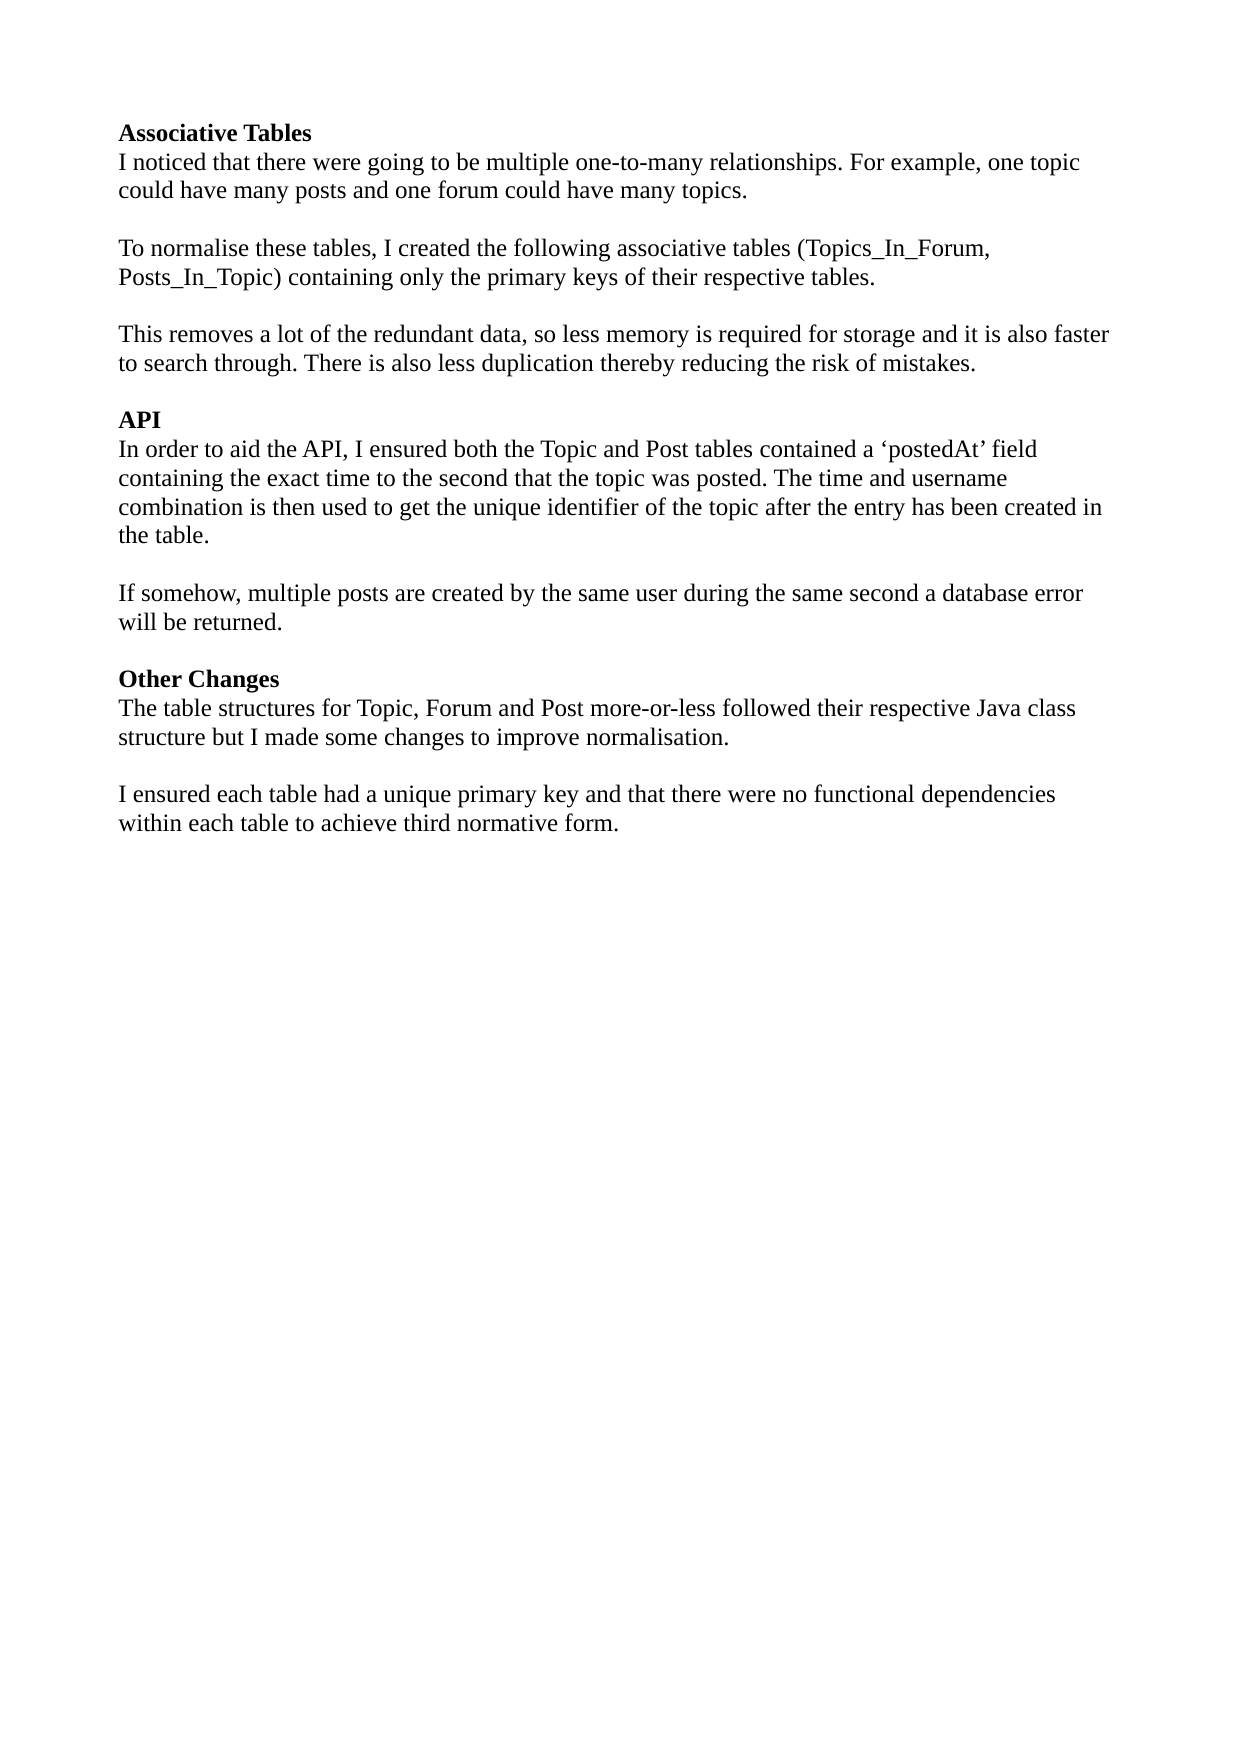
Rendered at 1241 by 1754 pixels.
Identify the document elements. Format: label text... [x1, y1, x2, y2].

text I noticed that there were going to be multiple one-to-many relationships. For example, one topic could have many posts and one forum could have many topics. [118, 147, 1122, 204]
text This removes a lot of the redundant data, so less memory is required for storage and it is also faster to search through. There is also less duplication thereby reducing the risk of mistakes. [118, 319, 1122, 377]
text API [118, 406, 1122, 434]
text In order to aid the API, I ensured both the Topic and Post tables contained a ‘postedAt’ field containing the exact time to the second that the topic was posted. The time and username combination is then used to get the unique identifier of the topic after the entry has been created in the table. [118, 434, 1122, 549]
text The table structures for Topic, Forum and Post more-or-less followed their respective Java class structure but I made some changes to improve normalisation. [118, 693, 1122, 751]
text If somehow, multiple posts are created by the same user during the same second a database error will be returned. [118, 578, 1122, 636]
text I ensured each table had a unique primary key and that there were no functional dependencies within each table to achieve third normative form. [118, 779, 1122, 837]
text Associative Tables [118, 118, 1122, 147]
text Other Changes [118, 664, 1122, 693]
text To normalise these tables, I created the following associative tables (Topics_In_Forum, Posts_In_Topic) containing only the primary keys of their respective tables. [118, 233, 1122, 291]
